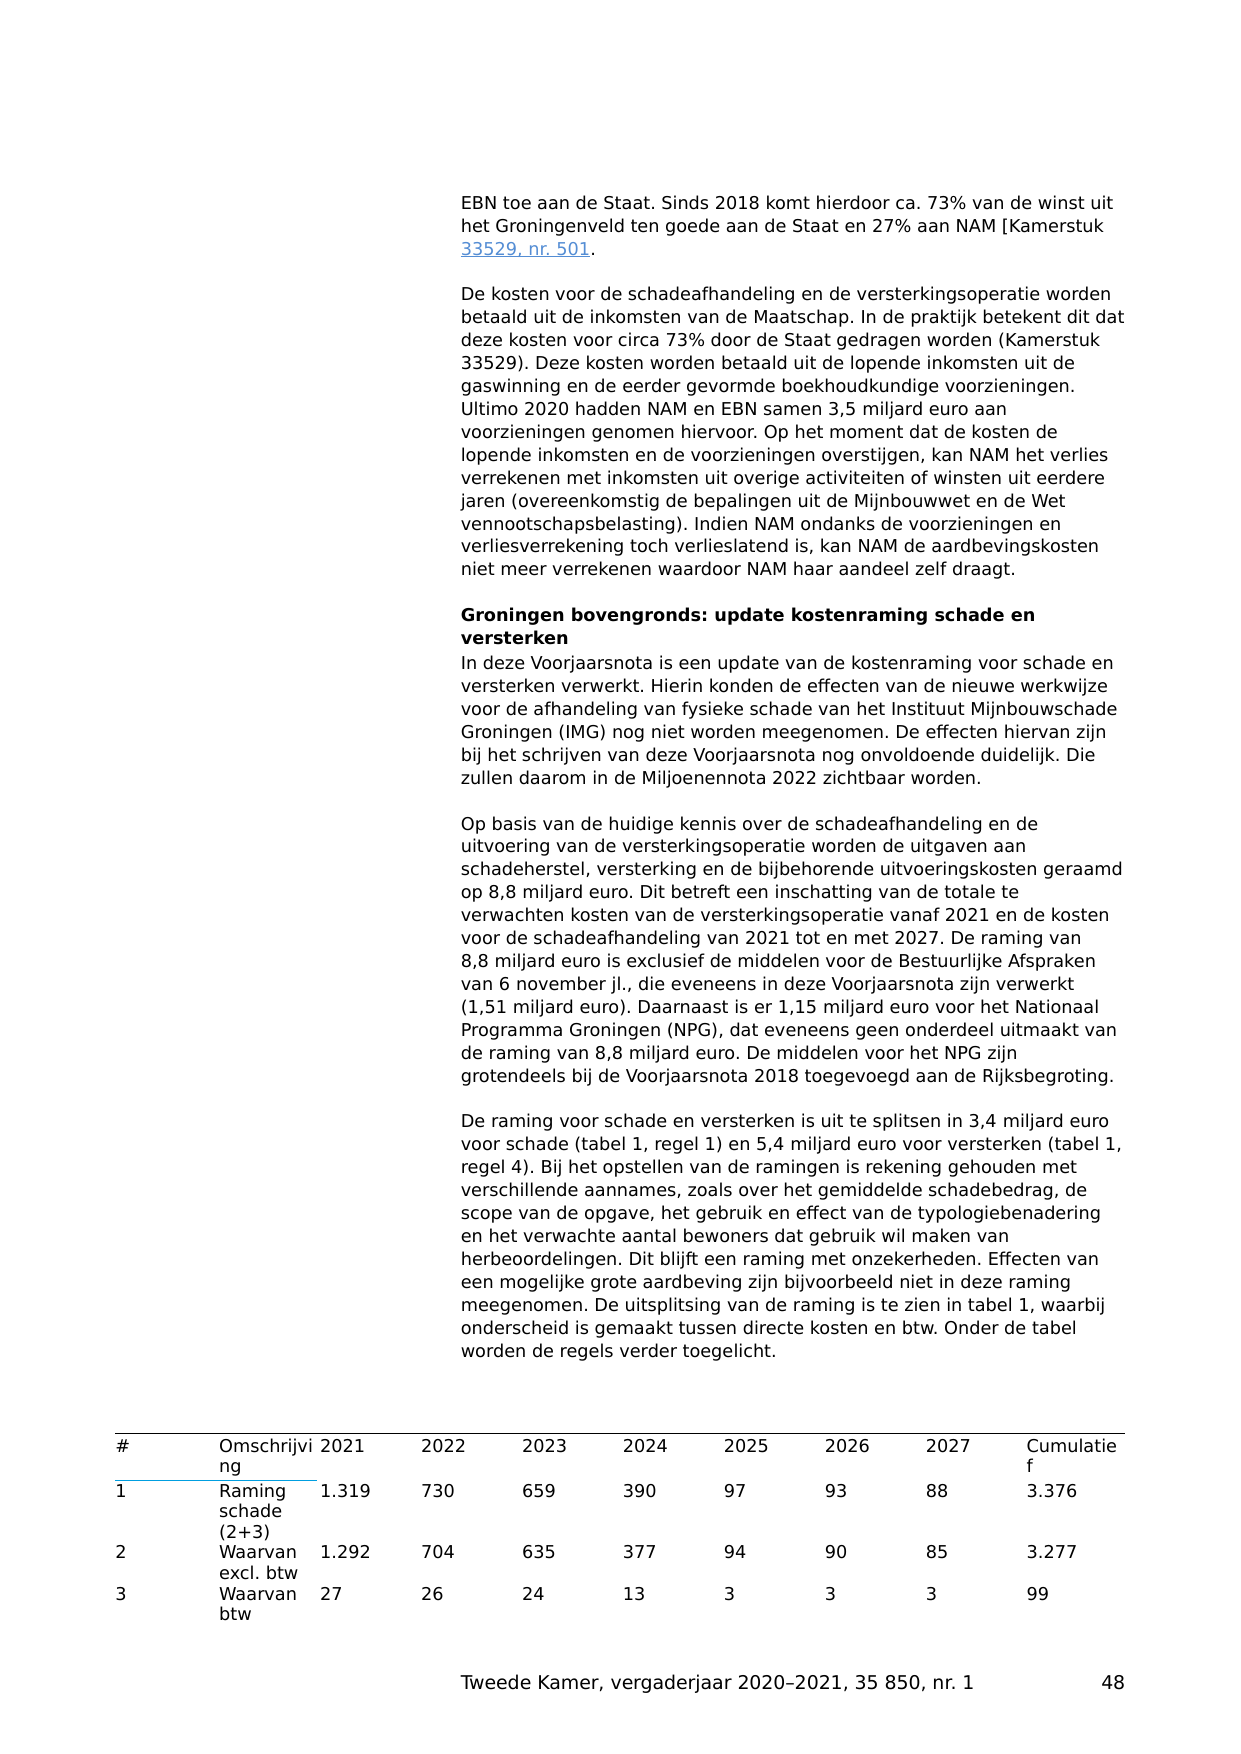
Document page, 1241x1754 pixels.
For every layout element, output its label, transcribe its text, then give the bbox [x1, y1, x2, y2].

table_cell 27 [317, 1584, 418, 1625]
text Groningen bovengronds: update kostenraming schade en versterken [461, 603, 1125, 649]
table_cell 93 [822, 1480, 923, 1542]
table_cell 3 [923, 1584, 1023, 1625]
table_cell Waarvan btw [216, 1584, 317, 1625]
table_cell 85 [923, 1543, 1023, 1584]
table_cell 3 [721, 1584, 822, 1625]
table_cell 1 [115, 1481, 216, 1542]
table_cell 24 [519, 1584, 620, 1625]
table_cell # [115, 1434, 216, 1480]
table_cell 3 [115, 1584, 216, 1625]
table_cell 704 [418, 1543, 519, 1584]
table_cell 377 [620, 1543, 721, 1584]
table_cell 1.292 [317, 1543, 418, 1584]
table_cell 659 [519, 1480, 620, 1542]
text EBN toe aan de Staat. Sinds 2018 komt hierdoor ca. 73% van de winst uit het Groningenveld ten goede aan de Staat en 27% aan NAM [Kamerstuk 33529, nr. 501. [461, 191, 1125, 259]
table_cell 2027 [923, 1434, 1023, 1480]
table_header Tabel 1 Raming totale kosten schade en versterken (t/m 2027; bedragen in miljoen euro, - = saldoverbeterend) [115, 1385, 1125, 1432]
table_cell 3.277 [1024, 1543, 1125, 1584]
table_cell 1.319 [317, 1480, 418, 1542]
text De raming voor schade en versterken is uit te splitsen in 3,4 miljard euro voor schade (tabel 1, regel 1) en 5,4 miljard euro voor versterken (tabel 1, regel 4). Bij het opstellen van de ramingen is rekening gehouden met verschillende aannames, zoals over het gemiddelde schadebedrag, de scope van de opgave, het gebruik en effect van de typologiebenadering en het verwachte aantal bewoners dat gebruik wil maken van herbeoordelingen. Dit blijft een raming met onzekerheden. Effecten van een mogelijke grote aardbeving zijn bijvoorbeeld niet in deze raming meegenomen. De uitsplitsing van de raming is te zien in tabel 1, waarbij onderscheid is gemaakt tussen directe kosten en btw. Onder de tabel worden de regels verder toegelicht. [461, 1109, 1125, 1362]
table_cell 2024 [620, 1434, 721, 1480]
table_cell 2 [115, 1543, 216, 1584]
table_cell 730 [418, 1480, 519, 1542]
table_cell 2023 [519, 1434, 620, 1480]
table_cell Omschrijving [216, 1434, 317, 1480]
table_cell 3.376 [1024, 1480, 1125, 1542]
text Op basis van de huidige kennis over de schadeafhandeling en de uitvoering van de versterkingsoperatie worden de uitgaven aan schadeherstel, versterking en de bijbehorende uitvoeringskosten geraamd op 8,8 miljard euro. Dit betreft een inschatting van de totale te verwachten kosten van de versterkingsoperatie vanaf 2021 en de kosten voor de schadeafhandeling van 2021 tot en met 2027. De raming van 8,8 miljard euro is exclusief de middelen voor de Bestuurlijke Afspraken van 6 november jl., die eveneens in deze Voorjaarsnota zijn verwerkt (1,51 miljard euro). Daarnaast is er 1,15 miljard euro voor het Nationaal Programma Groningen (NPG), dat eveneens geen onderdeel uitmaakt van de raming van 8,8 miljard euro. De middelen voor het NPG zijn grotendeels bij de Voorjaarsnota 2018 toegevoegd aan de Rijksbegroting. [461, 812, 1125, 1087]
table_cell Raming schade (2+3) [216, 1481, 317, 1542]
table_cell 99 [1024, 1584, 1125, 1625]
table_cell 3 [822, 1584, 923, 1625]
table_cell 90 [822, 1543, 923, 1584]
table_cell 2021 [317, 1434, 418, 1480]
table_cell Cumulatief [1024, 1434, 1125, 1480]
table_cell 97 [721, 1480, 822, 1542]
table_cell 2025 [721, 1434, 822, 1480]
table_cell 94 [721, 1543, 822, 1584]
table_cell 26 [418, 1584, 519, 1625]
table_cell 390 [620, 1480, 721, 1542]
table_cell 13 [620, 1584, 721, 1625]
text De kosten voor de schadeafhandeling en de versterkingsoperatie worden betaald uit de inkomsten van de Maatschap. In de praktijk betekent dit dat deze kosten voor circa 73% door de Staat gedragen worden (Kamerstuk 33529). Deze kosten worden betaald uit de lopende inkomsten uit de gaswinning en de eerder gevormde boekhoudkundige voorzieningen. Ultimo 2020 hadden NAM en EBN samen 3,5 miljard euro aan voorzieningen genomen hiervoor. Op het moment dat de kosten de lopende inkomsten en de voorzieningen overstijgen, kan NAM het verlies verrekenen met inkomsten uit overige activiteiten of winsten uit eerdere jaren (overeenkomstig de bepalingen uit de Mijnbouwwet en de Wet vennootschapsbelasting). Indien NAM ondanks de voorzieningen en verliesverrekening toch verlieslatend is, kan NAM de aardbevingskosten niet meer verrekenen waardoor NAM haar aandeel zelf draagt. [461, 282, 1125, 580]
table_cell 88 [923, 1480, 1023, 1542]
table_cell Waarvan excl. btw [216, 1543, 317, 1584]
table_cell 2026 [822, 1434, 923, 1480]
table_cell 635 [519, 1543, 620, 1584]
text In deze Voorjaarsnota is een update van de kostenraming voor schade en versterken verwerkt. Hierin konden de effecten van de nieuwe werkwijze voor de afhandeling van fysieke schade van het Instituut Mijnbouwschade Groningen (IMG) nog niet worden meegenomen. De effecten hiervan zijn bij het schrijven van deze Voorjaarsnota nog onvoldoende duidelijk. Die zullen daarom in de Miljoenennota 2022 zichtbaar worden. [461, 651, 1125, 789]
table_cell 2022 [418, 1434, 519, 1480]
